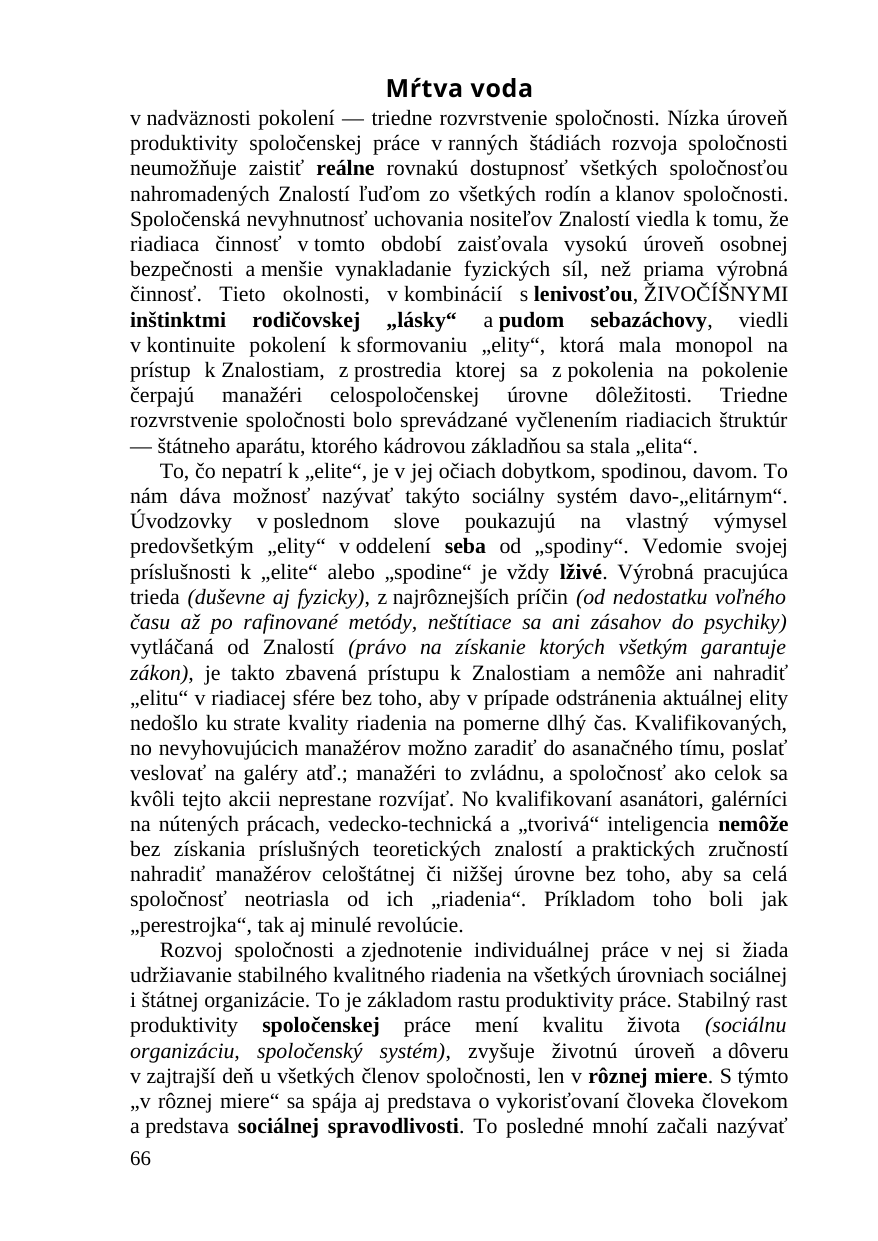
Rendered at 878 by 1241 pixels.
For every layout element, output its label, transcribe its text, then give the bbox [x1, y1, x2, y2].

text v nadväznosti pokolení — triedne rozvrstvenie spoločnosti. Nízka úroveň produktivity spoločenskej práce v ranných štádiách rozvoja spoločnosti neumožňuje zaistiť reálne rovnakú dostupnosť všetkých spoločnosťou nahromadených Znalostí ľuďom zo všetkých rodín a klanov spoločnosti. Spoločenská nevyhnutnosť uchovania nositeľov Znalostí viedla k tomu, že riadiaca činnosť v tomto období zaisťovala vysokú úroveň osobnej bezpečnosti a menšie vynakladanie fyzických síl, než priama výrobná činnosť. Tieto okolnosti, v kombinácií s lenivosťou, ŽIVOČÍŠNYMI inštinktmi rodičovskej „lásky“ a pudom sebazáchovy, viedli v kontinuite pokolení k sformovaniu „elity“, ktorá mala monopol na prístup k Znalostiam, z prostredia ktorej sa z pokolenia na pokolenie čerpajú manažéri celospoločenskej úrovne dôležitosti. Triedne rozvrstvenie spoločnosti bolo sprevádzané vyčlenením riadiacich štruktúr — štátneho aparátu, ktorého kádrovou základňou sa stala „elita“. [130, 105, 788, 458]
text To, čo nepatrí k „elite“, je v jej očiach dobytkom, spodinou, davom. To nám dáva možnosť nazývať takýto sociálny systém davo-„elitárnym“. Úvodzovky v poslednom slove poukazujú na vlastný výmysel predovšetkým „elity“ v oddelení seba od „spodiny“. Vedomie svojej príslušnosti k „elite“ alebo „spodine“ je vždy lživé. Výrobná pracujúca trieda (duševne aj fyzicky), z najrôznejších príčin (od nedostatku voľného času až po rafinované metódy, neštítiace sa ani zásahov do psychiky) vytláčaná od Znalostí (právo na získanie ktorých všetkým garantuje zákon), je takto zbavená prístupu k Znalostiam a nemôže ani nahradiť „elitu“ v riadiacej sfére bez toho, aby v prípade odstránenia aktuálnej elity nedošlo ku strate kvality riadenia na pomerne dlhý čas. Kvalifikovaných, no nevyhovujúcich manažérov možno zaradiť do asanačného tímu, poslať veslovať na galéry atď.; manažéri to zvládnu, a spoločnosť ako celok sa kvôli tejto akcii neprestane rozvíjať. No kvalifikovaní asanátori, galérníci na nútených prácach, vedecko-technická a „tvorivá“ inteligencia nemôže bez získania príslušných teoretických znalostí a praktických zručností nahradiť manažérov celoštátnej či nižšej úrovne bez toho, aby sa celá spoločnosť neotriasla od ich „riadenia“. Príkladom toho boli jak „perestrojka“, tak aj minulé revolúcie. [130, 458, 788, 937]
text Rozvoj spoločnosti a zjednotenie individuálnej práce v nej si žiada udržiavanie stabilného kvalitného riadenia na všetkých úrovniach sociálnej i štátnej organizácie. To je základom rastu produktivity práce. Stabilný rast produktivity spoločenskej práce mení kvalitu života (sociálnu organizáciu, spoločenský systém), zvyšuje životnú úroveň a dôveru v zajtrajší deň u všetkých členov spoločnosti, len v rôznej miere. S týmto „v rôznej miere“ sa spája aj predstava o vykorisťovaní človeka človekom a predstava sociálnej spravodlivosti. To posledné mnohí začali nazývať [130, 937, 788, 1138]
